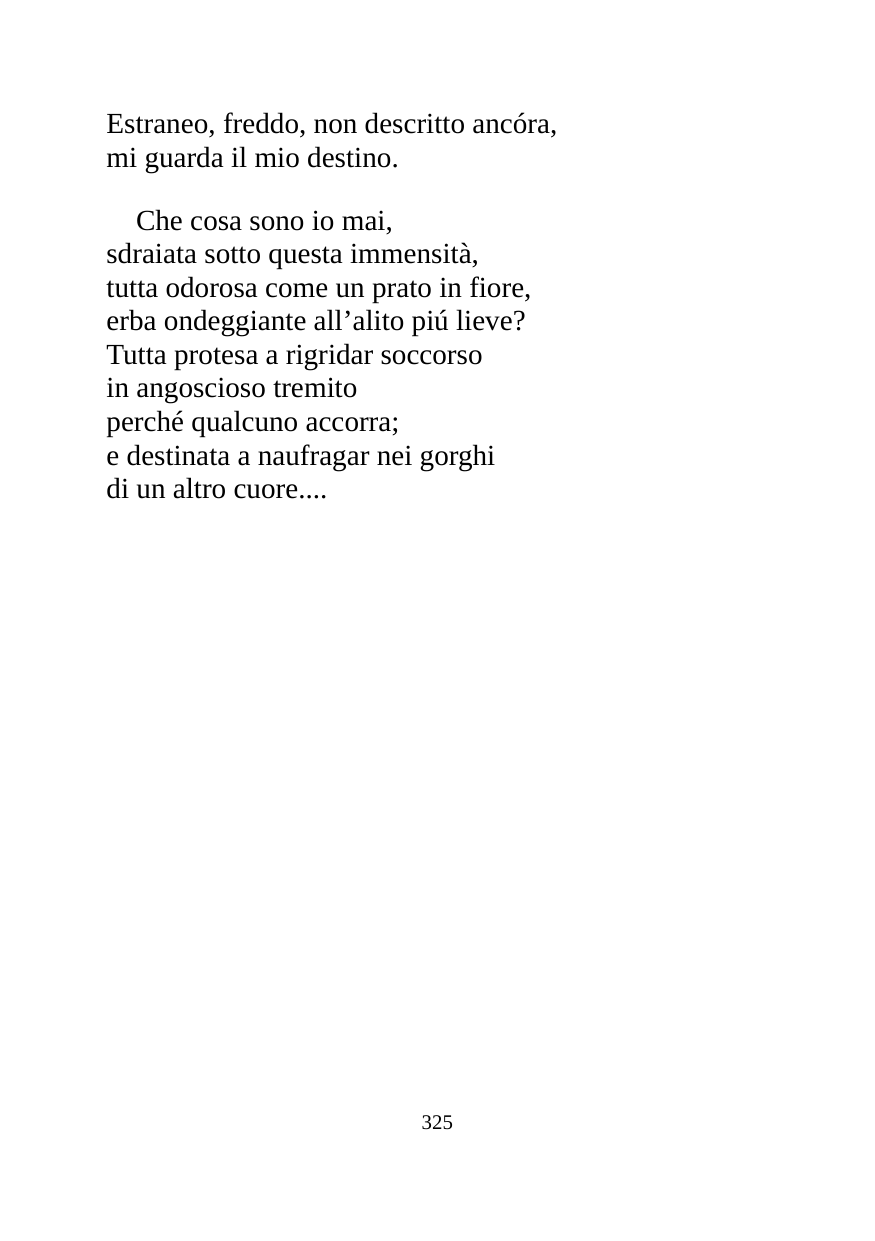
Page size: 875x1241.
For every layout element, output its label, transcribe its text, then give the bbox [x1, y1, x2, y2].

text Che cosa sono io mai, sdraiata sotto questa immensità, tutta odorosa come un prato in fiore, erba ondeggiante all’alito piú lieve? Tutta protesa a rigridar soccorso in angoscioso tremito perché qualcuno accorra; e destinata a naufragar nei gorghi di un altro cuore.... [106, 203, 768, 505]
text Estraneo, freddo, non descritto ancóra, mi guarda il mio destino. [106, 106, 768, 173]
